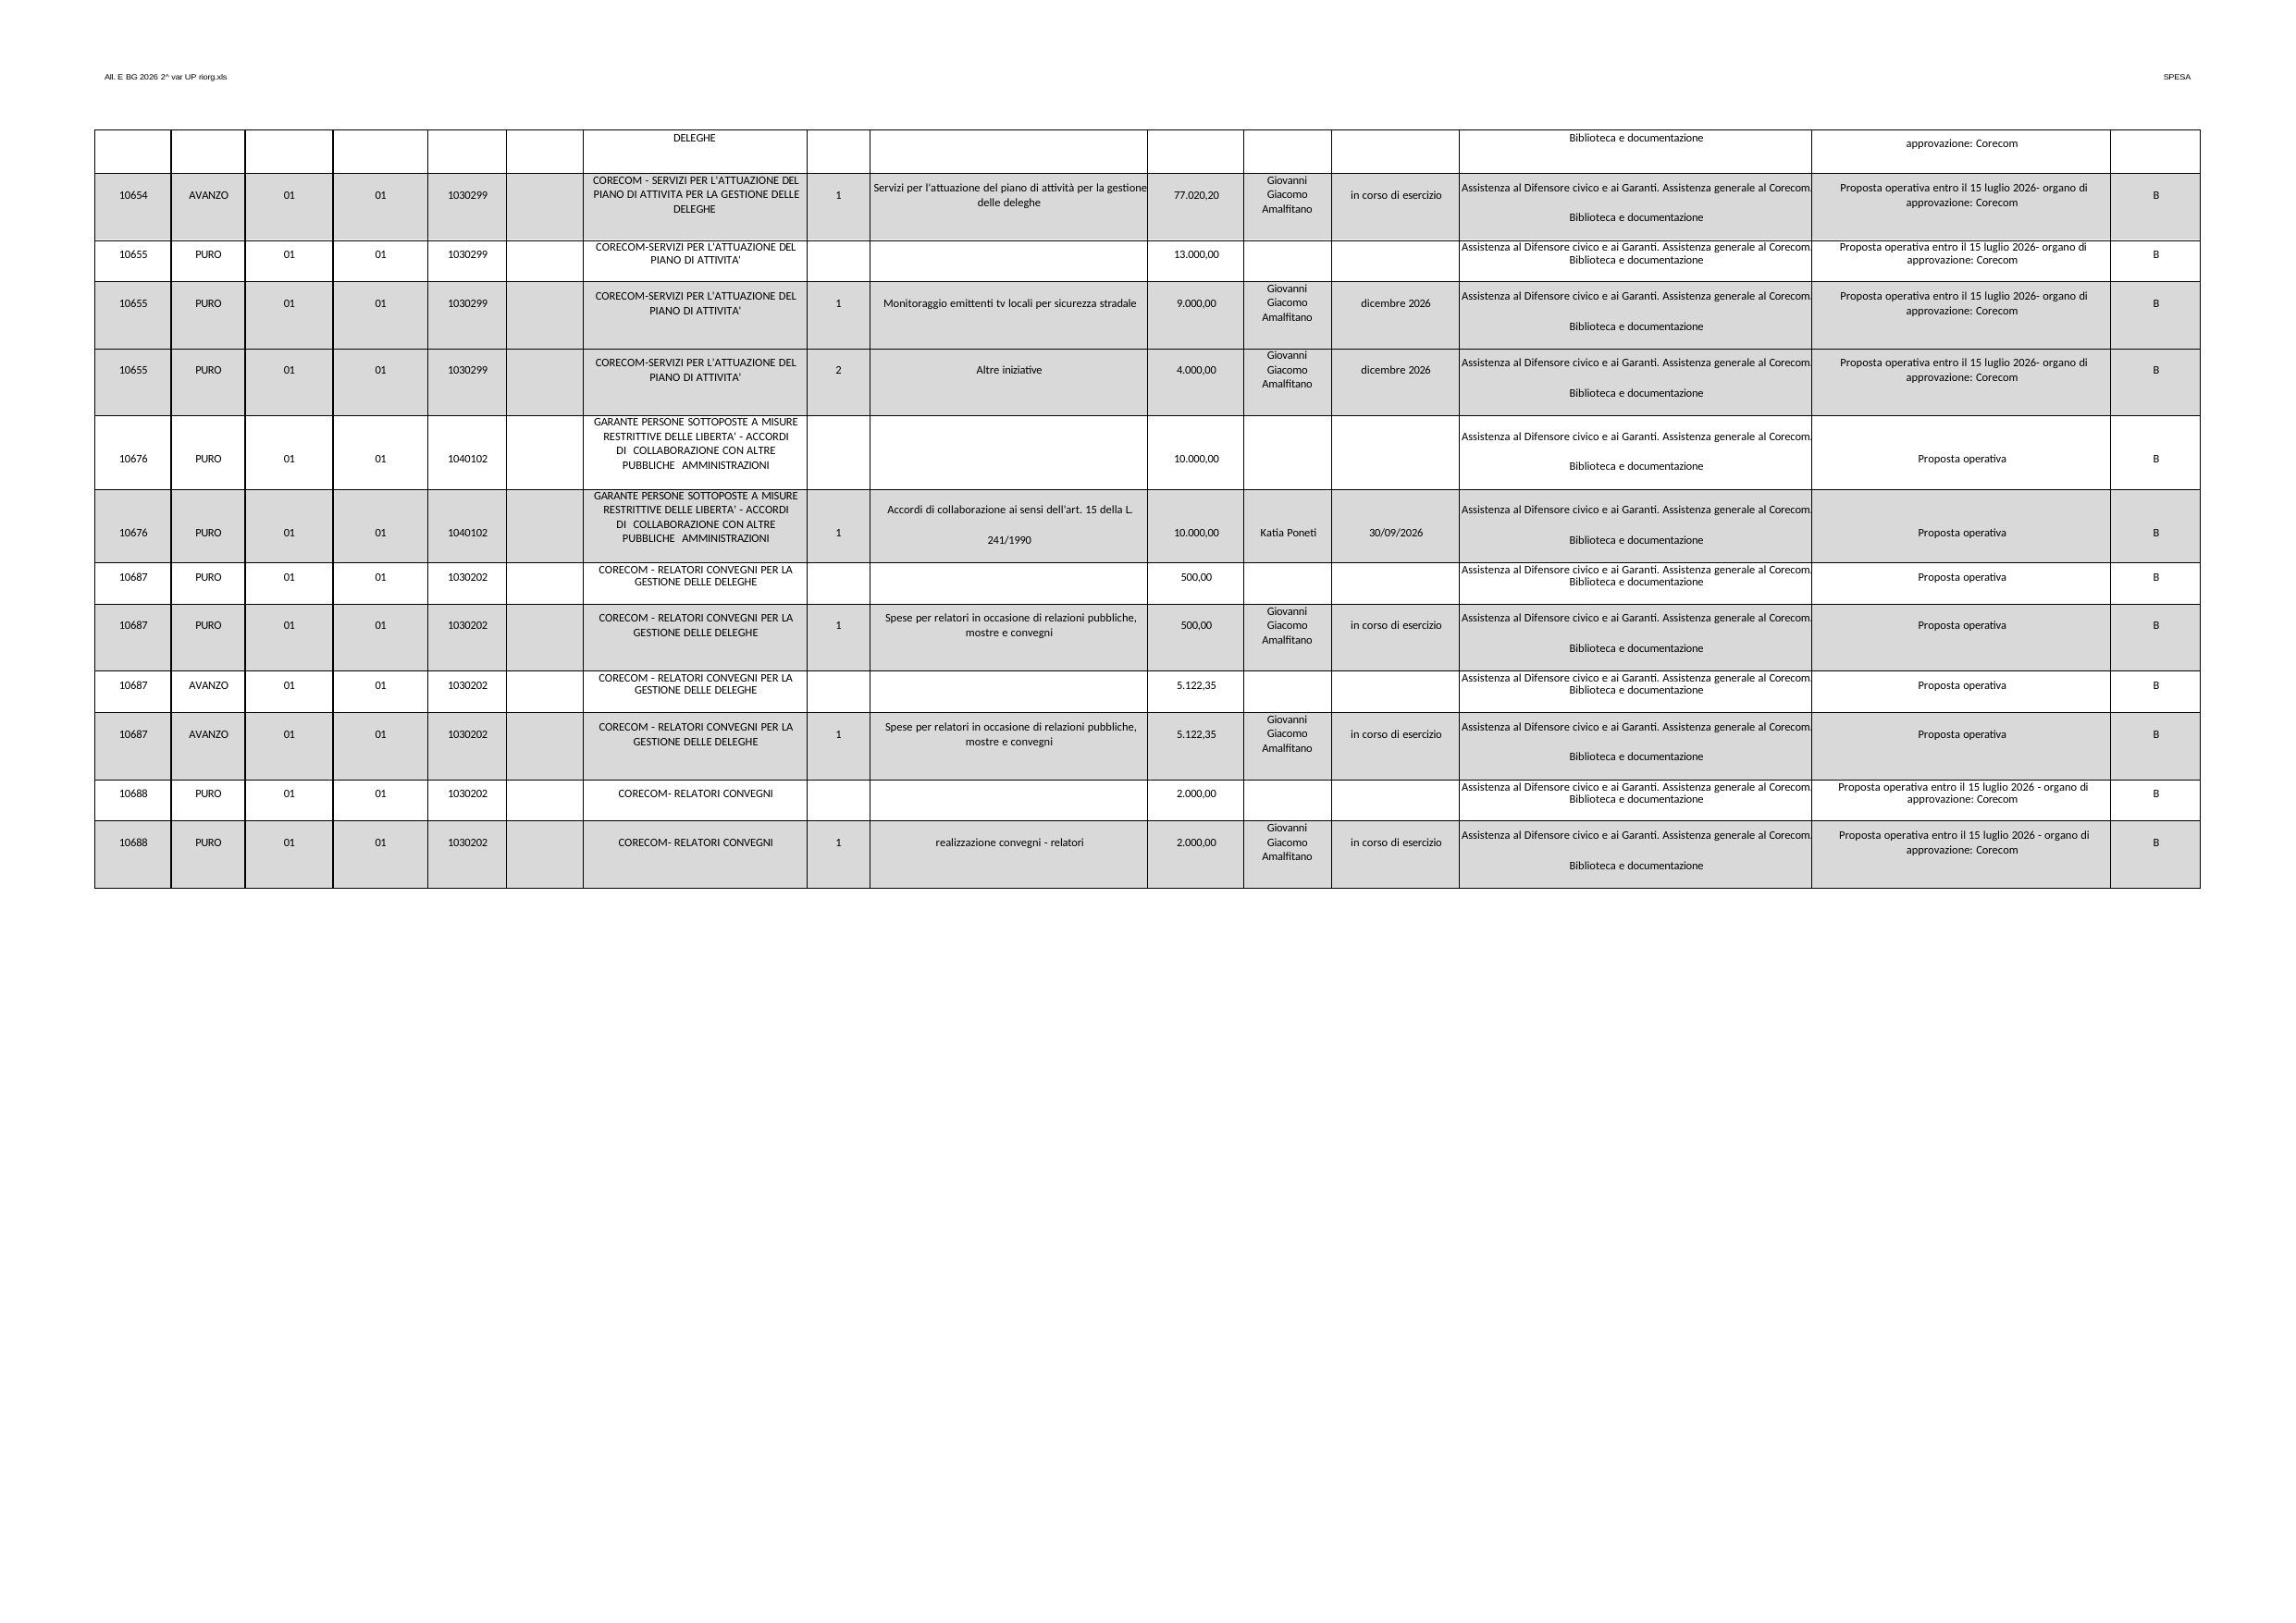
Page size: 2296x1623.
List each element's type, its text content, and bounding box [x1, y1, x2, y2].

table_cell Proposta operativa [1812, 490, 2110, 562]
table_cell B [2111, 282, 2200, 349]
table_cell Giovanni Giacomo Amalfitano [1244, 605, 1331, 670]
table_cell 01 [246, 821, 332, 888]
table_cell 1 [808, 821, 870, 888]
table_cell in corso di esercizio [1332, 821, 1459, 888]
table_cell 1030299 [428, 282, 506, 349]
table_cell [507, 130, 583, 173]
table_cell CORECOM-SERVIZI PER L'ATTUAZIONE DEL PIANO DI ATTIVITA' [584, 241, 807, 281]
table_cell [507, 821, 583, 888]
table_cell [808, 416, 870, 489]
table_cell 30/09/2026 [1332, 490, 1459, 562]
table_cell Assistenza al Difensore civico e ai Garanti. Assistenza generale al Corecom. Biblioteca e documentazione [1460, 282, 1811, 349]
table_cell Assistenza al Difensore civico e ai Garanti. Assistenza generale al Corecom. Biblioteca e documentazione [1460, 563, 1811, 604]
table_cell 01 [334, 174, 427, 240]
table_cell 1040102 [428, 416, 506, 489]
table_cell [1244, 671, 1331, 712]
table_cell 1040102 [428, 490, 506, 562]
table_cell [507, 490, 583, 562]
table_cell 10687 [95, 563, 170, 604]
table_cell Monitoraggio emittenti tv locali per sicurezza stradale [870, 282, 1147, 349]
table_cell Altre iniziative [870, 350, 1147, 415]
table_cell Assistenza al Difensore civico e ai Garanti. Assistenza generale al Corecom. Biblioteca e documentazione [1460, 671, 1811, 712]
table_cell [870, 130, 1147, 173]
table_cell [507, 416, 583, 489]
table_cell 10655 [95, 350, 170, 415]
table_cell CORECOM - RELATORI CONVEGNI PER LA GESTIONE DELLE DELEGHE [584, 671, 807, 712]
table_cell Assistenza al Difensore civico e ai Garanti. Assistenza generale al Corecom. Biblioteca e documentazione [1460, 241, 1811, 281]
table_cell B [2111, 605, 2200, 670]
table_cell Assistenza al Difensore civico e ai Garanti. Assistenza generale al Corecom. Biblioteca e documentazione [1460, 416, 1811, 489]
table_cell 01 [334, 713, 427, 780]
table_cell Accordi di collaborazione ai sensi dell'art. 15 della L. 241/1990 [870, 490, 1147, 562]
table_cell 01 [246, 563, 332, 604]
table_cell CORECOM-SERVIZI PER L'ATTUAZIONE DEL PIANO DI ATTIVITA' [584, 282, 807, 349]
table_cell 01 [246, 350, 332, 415]
table_cell B [2111, 416, 2200, 489]
table_cell [1332, 416, 1459, 489]
table_cell Spese per relatori in occasione di relazioni pubbliche, mostre e convegni [870, 713, 1147, 780]
table_cell GARANTE PERSONE SOTTOPOSTE A MISURE RESTRITTIVE DELLE LIBERTA' - ACCORDI DI COLLABORAZIONE CON ALTRE PUBBLICHE AMMINISTRAZIONI [584, 416, 807, 489]
table_cell [1244, 416, 1331, 489]
table_cell Proposta operativa entro il 15 luglio 2026- organo di approvazione: Corecom [1812, 241, 2110, 281]
table_cell Assistenza al Difensore civico e ai Garanti. Assistenza generale al Corecom. Biblioteca e documentazione [1460, 490, 1811, 562]
table_cell Proposta operativa [1812, 563, 2110, 604]
table_cell PURO [172, 350, 244, 415]
table_cell 01 [334, 605, 427, 670]
table_cell 1 [808, 490, 870, 562]
table_cell [334, 130, 427, 173]
table_cell [1148, 130, 1243, 173]
table_cell 1030299 [428, 174, 506, 240]
table_cell 10655 [95, 282, 170, 349]
table_cell Proposta operativa entro il 15 luglio 2026- organo di approvazione: Corecom [1812, 282, 2110, 349]
table_cell 2 [808, 350, 870, 415]
table_cell Giovanni Giacomo Amalfitano [1244, 350, 1331, 415]
table_cell 2.000,00 [1148, 821, 1243, 888]
table_cell in corso di esercizio [1332, 174, 1459, 240]
table_cell 500,00 [1148, 563, 1243, 604]
table_cell 9.000,00 [1148, 282, 1243, 349]
table_cell PURO [172, 563, 244, 604]
table_cell [808, 563, 870, 604]
table_cell 01 [334, 416, 427, 489]
table_cell [1332, 563, 1459, 604]
table_cell Giovanni Giacomo Amalfitano [1244, 821, 1331, 888]
table_cell B [2111, 563, 2200, 604]
table_cell 01 [246, 605, 332, 670]
table_cell Assistenza al Difensore civico e ai Garanti. Assistenza generale al Corecom. Biblioteca e documentazione [1460, 174, 1811, 240]
table_cell PURO [172, 490, 244, 562]
table_cell [2111, 130, 2200, 173]
table_cell Assistenza al Difensore civico e ai Garanti. Assistenza generale al Corecom. Biblioteca e documentazione [1460, 713, 1811, 780]
table_cell 10.000,00 [1148, 490, 1243, 562]
table_cell [172, 130, 244, 173]
table_cell 10687 [95, 671, 170, 712]
table_cell 2.000,00 [1148, 781, 1243, 820]
table_cell CORECOM- RELATORI CONVEGNI [584, 781, 807, 820]
table_cell 10655 [95, 241, 170, 281]
table_cell 01 [246, 416, 332, 489]
table_cell [507, 350, 583, 415]
table_cell 10687 [95, 713, 170, 780]
table_cell CORECOM - RELATORI CONVEGNI PER LA GESTIONE DELLE DELEGHE [584, 713, 807, 780]
table_cell Proposta operativa entro il 15 luglio 2026- organo di approvazione: Corecom [1812, 350, 2110, 415]
table_cell 1030299 [428, 241, 506, 281]
table_cell 1030202 [428, 671, 506, 712]
table_cell Biblioteca e documentazione [1460, 130, 1811, 173]
table_cell B [2111, 713, 2200, 780]
table_cell [870, 416, 1147, 489]
table_cell B [2111, 350, 2200, 415]
table_cell [95, 130, 170, 173]
table_cell [1332, 671, 1459, 712]
table_cell AVANZO [172, 671, 244, 712]
table_cell dicembre 2026 [1332, 350, 1459, 415]
table_cell 10.000,00 [1148, 416, 1243, 489]
table_cell 01 [246, 713, 332, 780]
table_cell 10676 [95, 416, 170, 489]
table_cell 10688 [95, 821, 170, 888]
table_cell CORECOM-SERVIZI PER L'ATTUAZIONE DEL PIANO DI ATTIVITA' [584, 350, 807, 415]
table_cell Giovanni Giacomo Amalfitano [1244, 282, 1331, 349]
table_cell [808, 130, 870, 173]
table_cell [870, 563, 1147, 604]
table_cell 01 [334, 241, 427, 281]
table_cell DELEGHE [584, 130, 807, 173]
table_cell Katia Poneti [1244, 490, 1331, 562]
table_cell 5.122,35 [1148, 671, 1243, 712]
table_cell Assistenza al Difensore civico e ai Garanti. Assistenza generale al Corecom. Biblioteca e documentazione [1460, 350, 1811, 415]
table_cell 01 [334, 490, 427, 562]
table_cell 1030202 [428, 821, 506, 888]
table_cell 500,00 [1148, 605, 1243, 670]
table_cell [808, 241, 870, 281]
table_cell Proposta operativa [1812, 713, 2110, 780]
table_cell 1 [808, 282, 870, 349]
table_cell [870, 241, 1147, 281]
table_cell 4.000,00 [1148, 350, 1243, 415]
table_cell 13.000,00 [1148, 241, 1243, 281]
table_cell Proposta operativa [1812, 416, 2110, 489]
table_cell 1030202 [428, 781, 506, 820]
table_cell [507, 671, 583, 712]
table_cell [507, 781, 583, 820]
table_cell [808, 671, 870, 712]
table_cell 01 [246, 282, 332, 349]
table_cell PURO [172, 282, 244, 349]
table_cell [507, 241, 583, 281]
table_cell 01 [246, 490, 332, 562]
table_cell in corso di esercizio [1332, 713, 1459, 780]
table_cell 10654 [95, 174, 170, 240]
table_cell B [2111, 241, 2200, 281]
table_cell 1030202 [428, 605, 506, 670]
table_cell 1030299 [428, 350, 506, 415]
table_cell realizzazione convegni - relatori [870, 821, 1147, 888]
table_cell [507, 563, 583, 604]
table_cell Spese per relatori in occasione di relazioni pubbliche, mostre e convegni [870, 605, 1147, 670]
table_cell 01 [334, 781, 427, 820]
table_cell PURO [172, 821, 244, 888]
table_cell 1 [808, 605, 870, 670]
table_cell 10687 [95, 605, 170, 670]
table_cell CORECOM - RELATORI CONVEGNI PER LA GESTIONE DELLE DELEGHE [584, 605, 807, 670]
table_cell [507, 713, 583, 780]
table_cell 1030202 [428, 563, 506, 604]
table_cell PURO [172, 781, 244, 820]
table_cell 01 [334, 563, 427, 604]
table_cell B [2111, 174, 2200, 240]
table_cell [1244, 130, 1331, 173]
table_cell [246, 130, 332, 173]
table_cell Giovanni Giacomo Amalfitano [1244, 713, 1331, 780]
table_cell B [2111, 490, 2200, 562]
table_cell [1244, 563, 1331, 604]
table_cell 01 [334, 350, 427, 415]
table_cell [1332, 781, 1459, 820]
table_cell [870, 671, 1147, 712]
table_cell B [2111, 781, 2200, 820]
table_cell [507, 282, 583, 349]
table_cell 10688 [95, 781, 170, 820]
table_cell Giovanni Giacomo Amalfitano [1244, 174, 1331, 240]
table_cell [428, 130, 506, 173]
table_cell PURO [172, 241, 244, 281]
table_cell Proposta operativa entro il 15 luglio 2026 - organo di approvazione: Corecom [1812, 781, 2110, 820]
table_cell [1332, 130, 1459, 173]
table_cell CORECOM - RELATORI CONVEGNI PER LA GESTIONE DELLE DELEGHE [584, 563, 807, 604]
table_cell 01 [334, 671, 427, 712]
table_cell [808, 781, 870, 820]
table_cell Assistenza al Difensore civico e ai Garanti. Assistenza generale al Corecom. Biblioteca e documentazione [1460, 821, 1811, 888]
table_cell in corso di esercizio [1332, 605, 1459, 670]
table_cell [870, 781, 1147, 820]
table_cell PURO [172, 605, 244, 670]
table_cell 01 [334, 821, 427, 888]
table_cell 01 [246, 174, 332, 240]
table_cell 01 [334, 282, 427, 349]
table_cell Proposta operativa [1812, 671, 2110, 712]
table_cell [1244, 241, 1331, 281]
table_cell CORECOM- RELATORI CONVEGNI [584, 821, 807, 888]
table_cell CORECOM - SERVIZI PER L'ATTUAZIONE DEL PIANO DI ATTIVITA PER LA GESTIONE DELLE DELEGHE [584, 174, 807, 240]
table_cell PURO [172, 416, 244, 489]
table_cell Assistenza al Difensore civico e ai Garanti. Assistenza generale al Corecom. Biblioteca e documentazione [1460, 781, 1811, 820]
table_cell dicembre 2026 [1332, 282, 1459, 349]
table_cell B [2111, 821, 2200, 888]
table_cell Assistenza al Difensore civico e ai Garanti. Assistenza generale al Corecom. Biblioteca e documentazione [1460, 605, 1811, 670]
table_cell 01 [246, 241, 332, 281]
table_cell [1332, 241, 1459, 281]
table_cell 1 [808, 174, 870, 240]
table_cell 01 [246, 671, 332, 712]
table_cell 5.122,35 [1148, 713, 1243, 780]
table_cell 01 [246, 781, 332, 820]
table_cell 1030202 [428, 713, 506, 780]
table_cell Proposta operativa entro il 15 luglio 2026- organo di approvazione: Corecom [1812, 174, 2110, 240]
table_cell Servizi per l'attuazione del piano di attività per la gestione delle deleghe [870, 174, 1147, 240]
table_cell 1 [808, 713, 870, 780]
table_cell GARANTE PERSONE SOTTOPOSTE A MISURE RESTRITTIVE DELLE LIBERTA' - ACCORDI DI COLLABORAZIONE CON ALTRE PUBBLICHE AMMINISTRAZIONI [584, 490, 807, 562]
table_cell AVANZO [172, 174, 244, 240]
table_cell B [2111, 671, 2200, 712]
table_cell approvazione: Corecom [1812, 130, 2110, 173]
table_cell 77.020,20 [1148, 174, 1243, 240]
table_cell [1244, 781, 1331, 820]
table_cell Proposta operativa entro il 15 luglio 2026 - organo di approvazione: Corecom [1812, 821, 2110, 888]
table_cell 10676 [95, 490, 170, 562]
table_cell Proposta operativa [1812, 605, 2110, 670]
table_cell [507, 174, 583, 240]
table_cell AVANZO [172, 713, 244, 780]
table_cell [507, 605, 583, 670]
